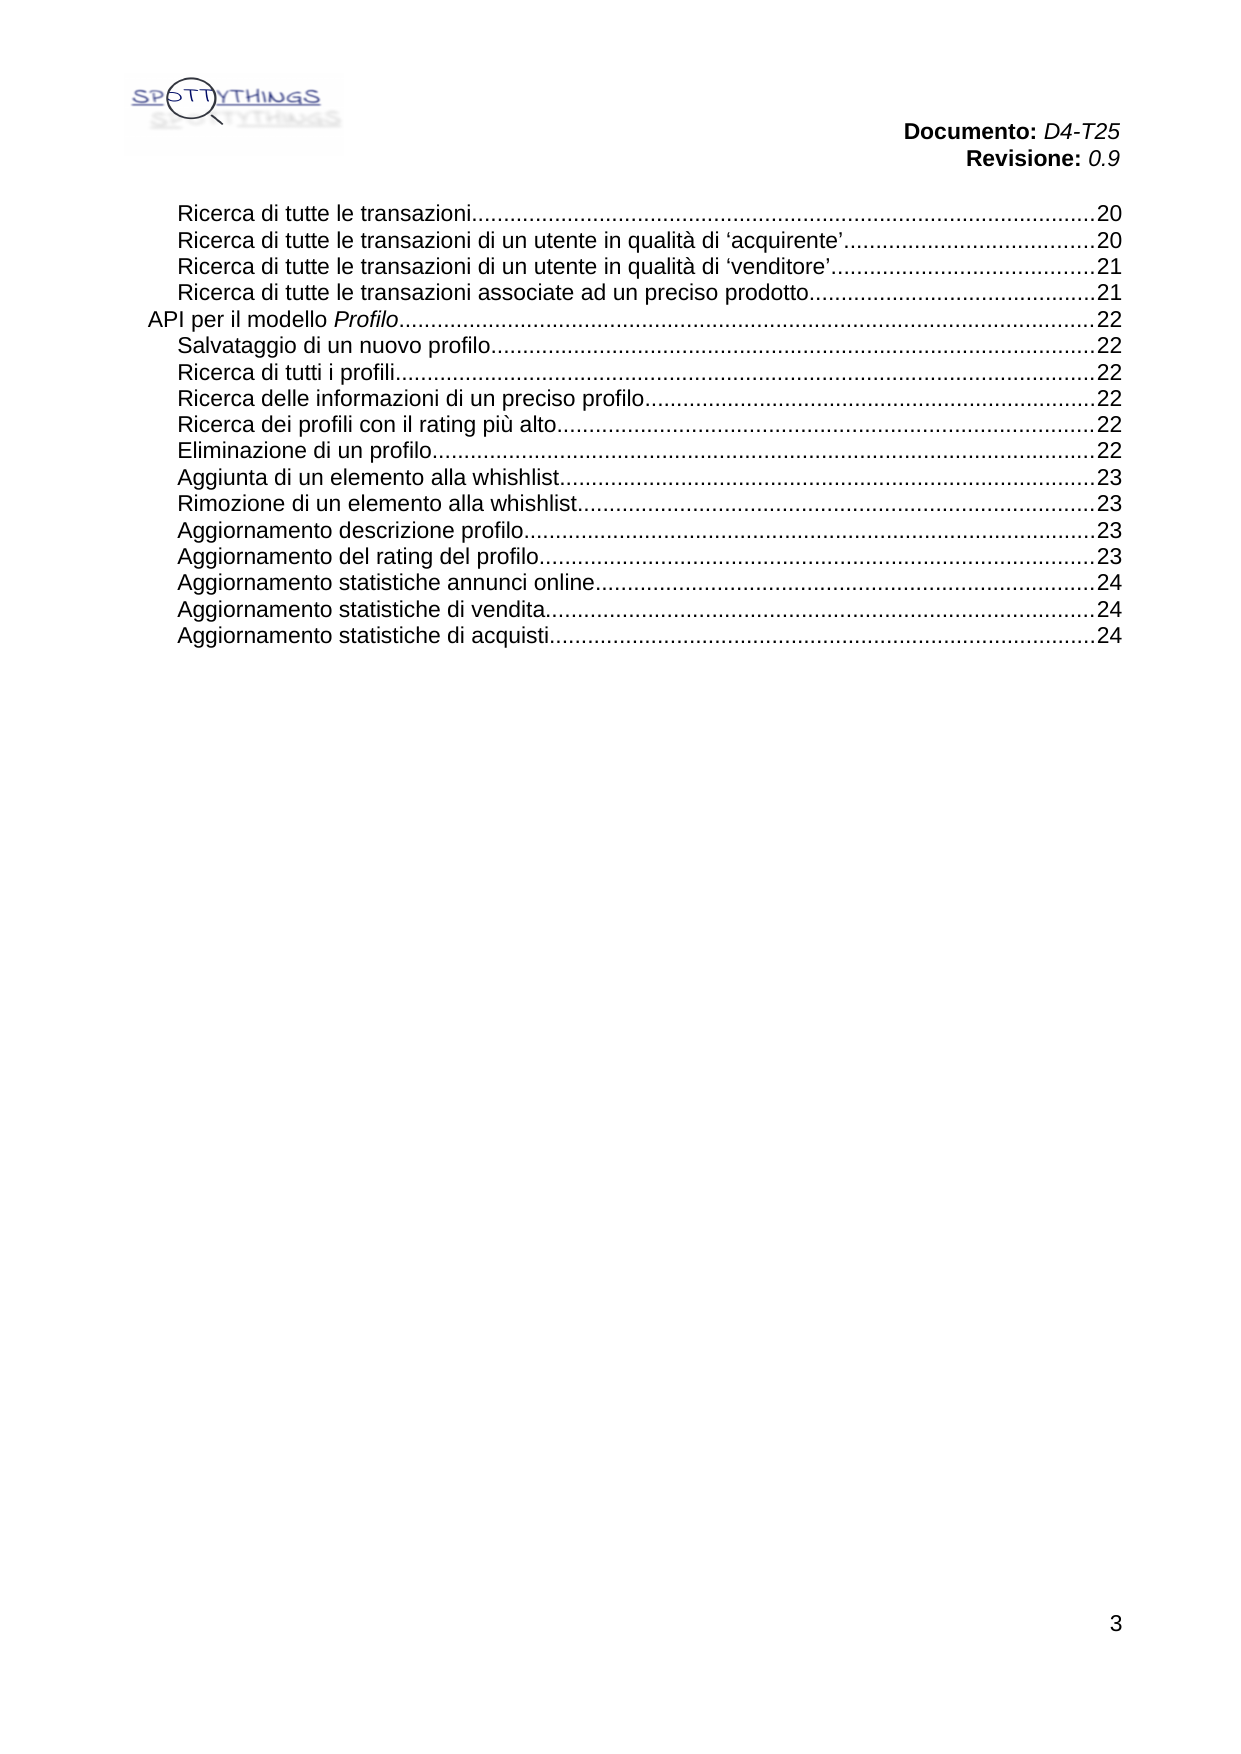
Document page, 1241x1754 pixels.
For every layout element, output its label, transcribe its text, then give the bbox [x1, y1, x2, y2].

text Aggiunta di un elemento alla whishlist 23 [177, 464, 1122, 490]
text Ricerca delle informazioni di un preciso profilo 22 [177, 385, 1122, 411]
text Ricerca di tutte le transazioni di un utente in qualità di ‘acquirente’ 20 [177, 227, 1122, 253]
text Aggiornamento statistiche di vendita 24 [177, 596, 1122, 622]
text API per il modello Profilo 22 [148, 306, 1122, 332]
text Aggiornamento descrizione profilo 23 [177, 517, 1122, 543]
text Ricerca di tutte le transazioni 20 [177, 200, 1122, 227]
text Eliminazione di un profilo 22 [177, 437, 1122, 464]
text Rimozione di un elemento alla whishlist 23 [177, 490, 1122, 517]
text Aggiornamento statistiche di acquisti 24 [177, 622, 1122, 648]
text Ricerca di tutte le transazioni di un utente in qualità di ‘venditore’ 21 [177, 253, 1122, 279]
text Aggiornamento statistiche annunci online 24 [177, 569, 1122, 596]
text Ricerca di tutte le transazioni associate ad un preciso prodotto 21 [177, 279, 1122, 306]
text Ricerca dei profili con il rating più alto 22 [177, 411, 1122, 437]
text Salvataggio di un nuovo profilo 22 [177, 332, 1122, 358]
picture [123, 73, 345, 156]
text Ricerca di tutti i profili 22 [177, 358, 1122, 385]
text Aggiornamento del rating del profilo 23 [177, 543, 1122, 569]
